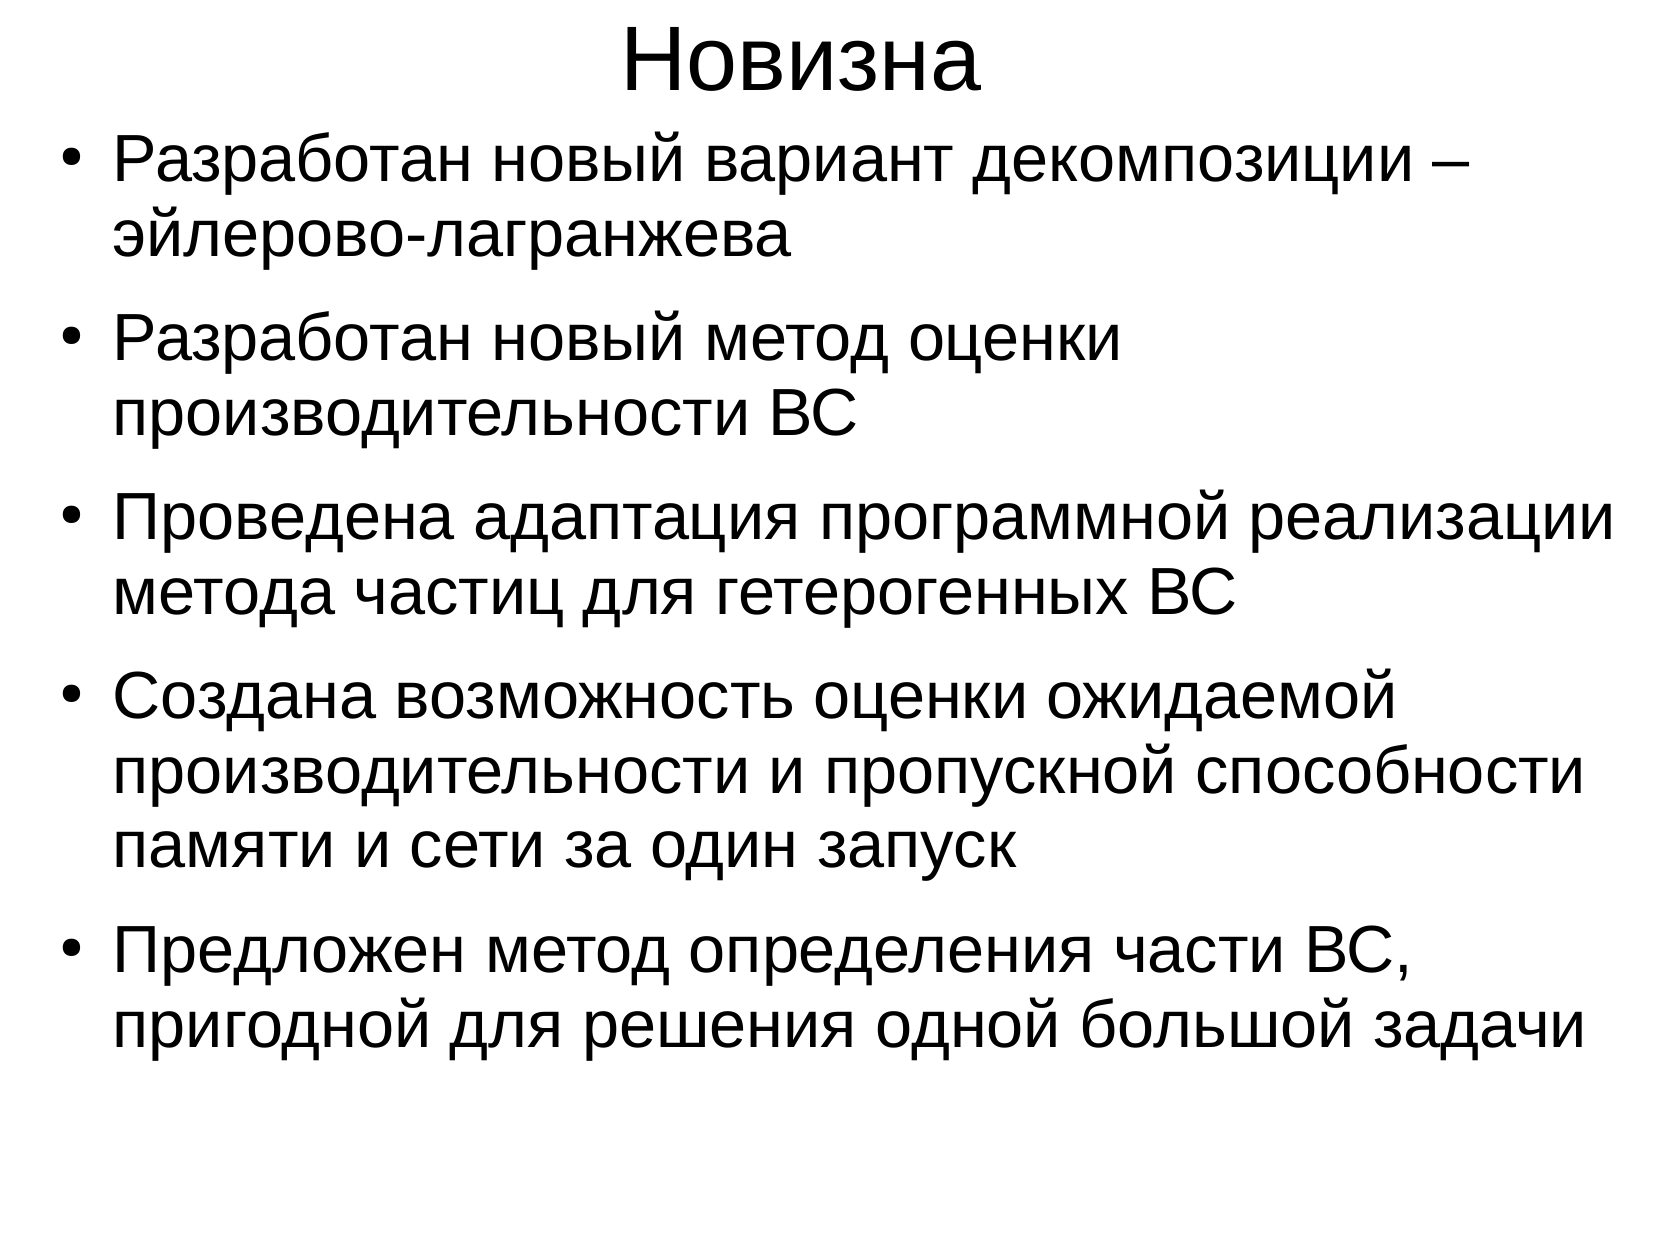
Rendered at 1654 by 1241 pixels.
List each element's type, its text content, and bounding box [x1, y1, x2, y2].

title Новизна [56, 0, 1546, 120]
list Разработан новый вариант декомпозиции – эйлерово-лагранжева Разработан новый метод оценки производительности ВС Проведена адаптация программной реализации метода частиц для гетерогенных ВС Создана возможность оценки ожидаемой производительности и пропускной способности памяти и сети за один запуск Предложен метод определения части ВС, пригодной для решения одной большой задачи [41, 120, 1621, 1201]
